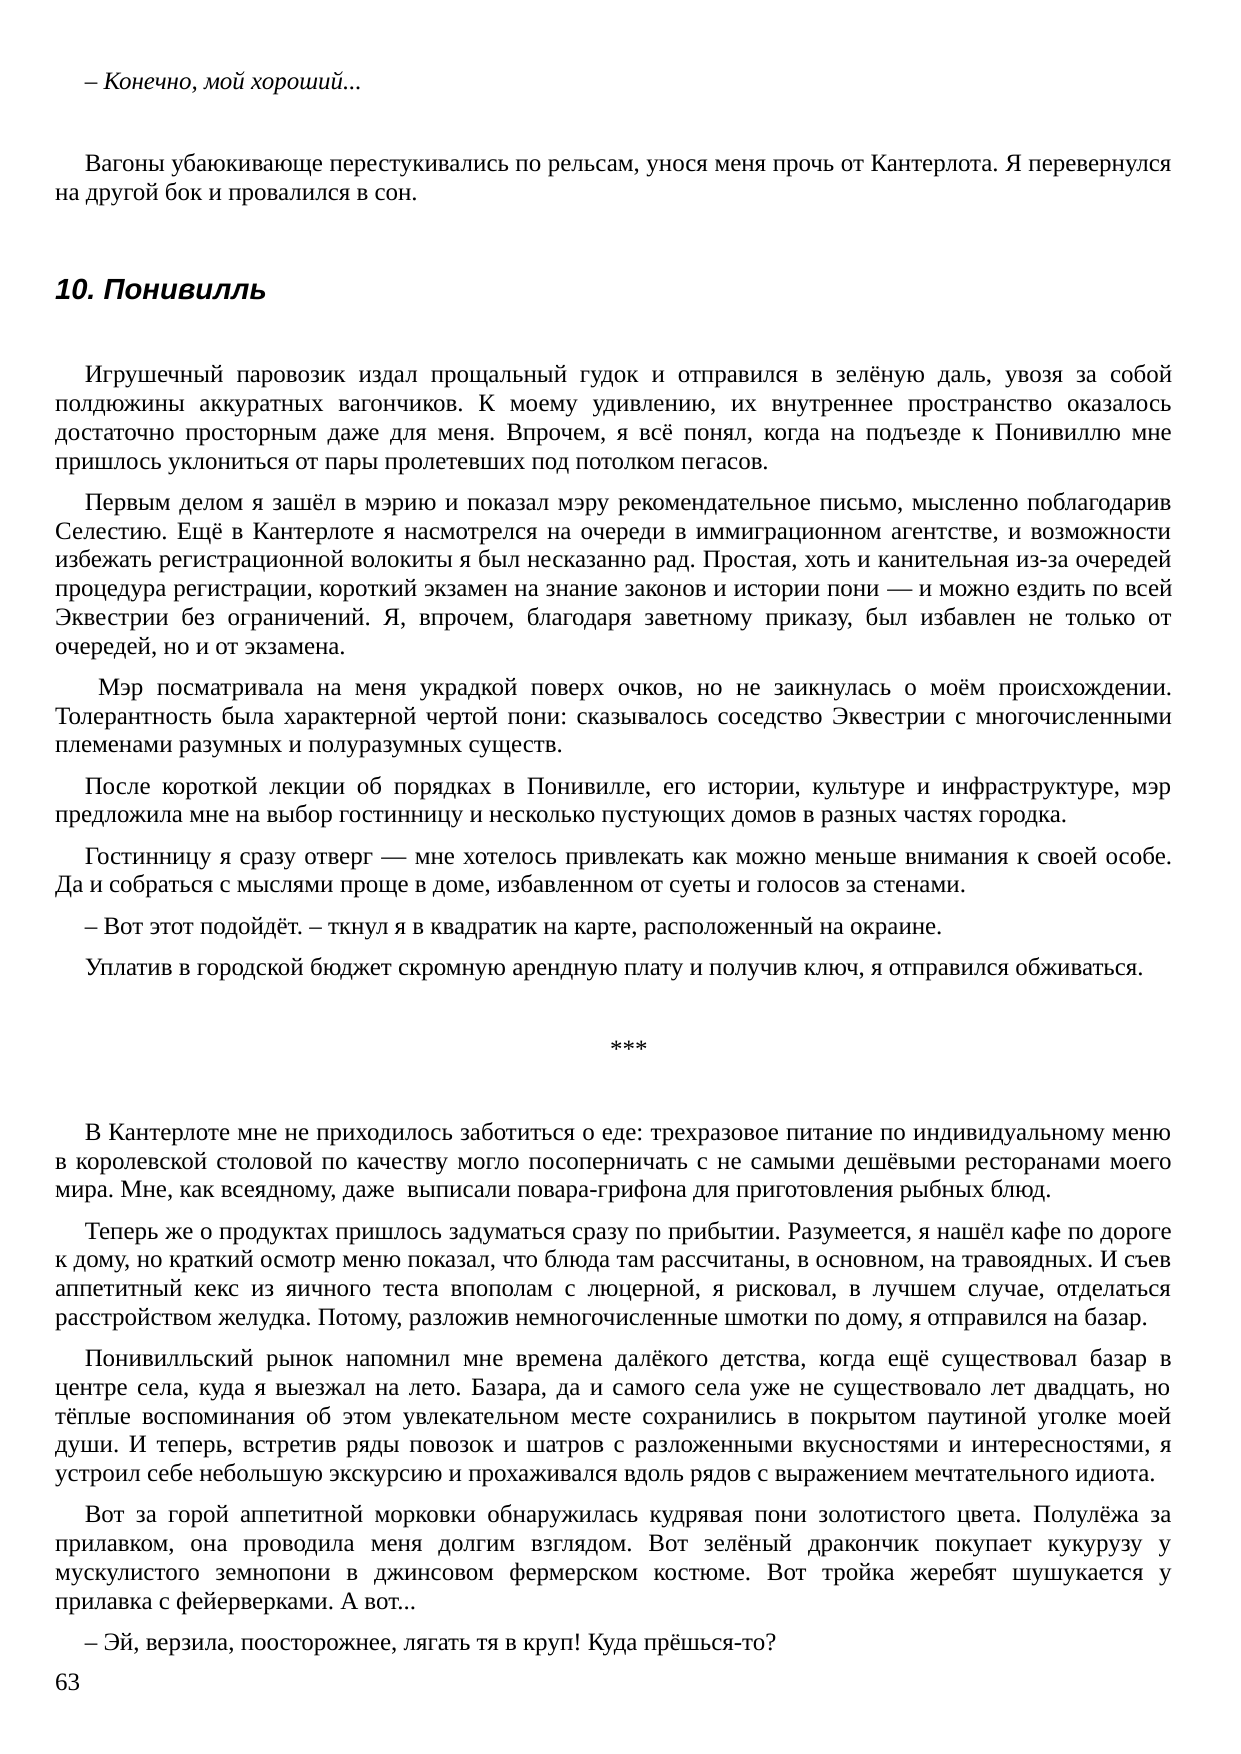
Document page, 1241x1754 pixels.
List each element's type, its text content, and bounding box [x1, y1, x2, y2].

text – Вот этот подойдёт. – ткнул я в квадратик на карте, расположенный на окраине. [55, 911, 1173, 939]
subtitle 10. Понивилль [55, 272, 1173, 306]
text В Кантерлоте мне не приходилось заботиться о еде: трехразовое питание по индивидуальному меню в королевской столовой по качеству могло посоперничать с не самыми дешёвыми ресторанами моего мира. Мне, как всеядному, даже выписали повара-грифона для приготовления рыбных блюд. [55, 1117, 1173, 1203]
text Теперь же о продуктах пришлось задуматься сразу по прибытии. Разумеется, я нашёл кафе по дороге к дому, но краткий осмотр меню показал, что блюда там рассчитаны, в основном, на травоядных. И съев аппетитный кекс из яичного теста впополам с люцерной, я рисковал, в лучшем случае, отделаться расстройством желудка. Потому, разложив немногочисленные шмотки по дому, я отправился на базар. [55, 1216, 1173, 1331]
text Вот за горой аппетитной морковки обнаружилась кудрявая пони золотистого цвета. Полулёжа за прилавком, она проводила меня долгим взглядом. Вот зелёный дракончик покупает кукурузу у мускулистого земнопони в джинсовом фермерском костюме. Вот тройка жеребят шушукается у прилавка с фейерверками. А вот... [55, 1499, 1173, 1614]
text *** [55, 1034, 1173, 1063]
text Понивилльский рынок напомнил мне времена далёкого детства, когда ещё существовал базар в центре села, куда я выезжал на лето. Базара, да и самого села уже не существовало лет двадцать, но тёплые воспоминания об этом увлекательном месте сохранились в покрытом паутиной уголке моей души. И теперь, встретив ряды повозок и шатров с разложенными вкусностями и интересностями, я устроил себе небольшую экскурсию и прохаживался вдоль рядов с выражением мечтательного идиота. [55, 1343, 1173, 1487]
text После короткой лекции об порядках в Понивилле, его истории, культуре и инфраструктуре, мэр предложила мне на выбор гостинницу и несколько пустующих домов в разных частях городка. [55, 771, 1173, 828]
text Уплатив в городской бюджет скромную арендную плату и получив ключ, я отправился обживаться. [55, 952, 1173, 981]
text Гостинницу я сразу отверг — мне хотелось привлекать как можно меньше внимания к своей особе. Да и собраться с мыслями проще в доме, избавленном от суеты и голосов за стенами. [55, 841, 1173, 898]
text Мэр посматривала на меня украдкой поверх очков, но не заикнулась о моём происхождении. Толерантность была характерной чертой пони: сказывалось соседство Эквестрии с многочисленными племенами разумных и полуразумных существ. [55, 672, 1173, 758]
text Первым делом я зашёл в мэрию и показал мэру рекомендательное письмо, мысленно поблагодарив Селестию. Ещё в Кантерлоте я насмотрелся на очереди в иммиграционном агентстве, и возможности избежать регистрационной волокиты я был несказанно рад. Простая, хоть и канительная из-за очередей процедура регистрации, короткий экзамен на знание законов и истории пони — и можно ездить по всей Эквестрии без ограничений. Я, впрочем, благодаря заветному приказу, был избавлен не только от очередей, но и от экзамена. [55, 487, 1173, 659]
text – Эй, верзила, поосторожнее, лягать тя в круп! Куда прёшься-то? [55, 1627, 1173, 1656]
text Вагоны убаюкивающе перестукивались по рельсам, унося меня прочь от Кантерлота. Я перевернулся на другой бок и провалился в сон. [55, 148, 1173, 206]
text – Конечно, мой хороший... [55, 66, 1173, 95]
text Игрушечный паровозик издал прощальный гудок и отправился в зелёную даль, увозя за собой полдюжины аккуратных вагончиков. К моему удивлению, их внутреннее пространство оказалось достаточно просторным даже для меня. Впрочем, я всё понял, когда на подъезде к Понивиллю мне пришлось уклониться от пары пролетевших под потолком пегасов. [55, 359, 1173, 474]
